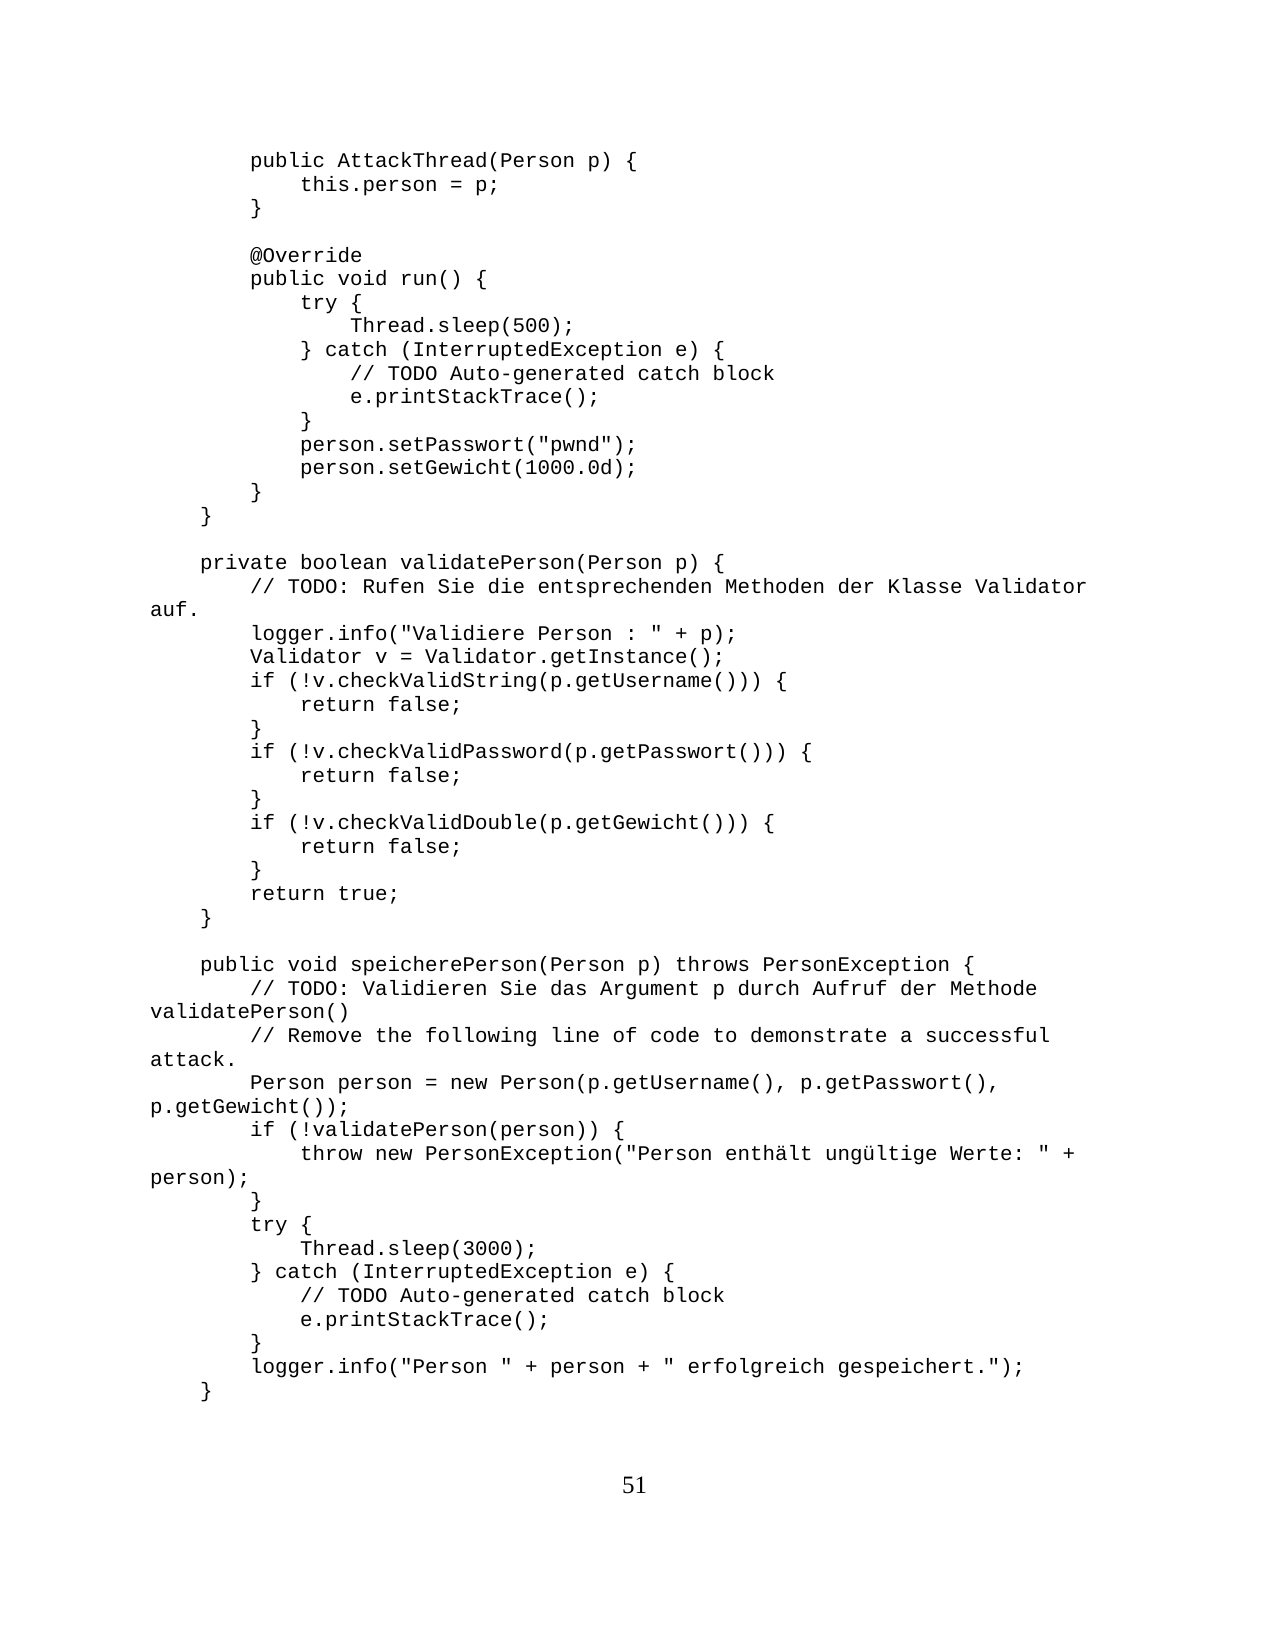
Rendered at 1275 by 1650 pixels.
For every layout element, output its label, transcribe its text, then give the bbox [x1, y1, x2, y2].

text try { [150, 292, 1125, 316]
text @Override [150, 244, 1125, 268]
text if (!v.checkValidString(p.getUsername())) { [150, 670, 1125, 694]
text } [150, 197, 1125, 221]
text } [150, 505, 1125, 528]
text // Remove the following line of code to demonstrate a successful attack. [150, 1025, 1125, 1072]
text // TODO: Validieren Sie das Argument p durch Aufruf der Methode validatePerson() [150, 978, 1125, 1025]
text try { [150, 1214, 1125, 1238]
text return false; [150, 694, 1125, 717]
text Thread.sleep(500); [150, 316, 1125, 339]
text private boolean validatePerson(Person p) { [150, 552, 1125, 576]
text } [150, 859, 1125, 883]
text // TODO Auto-generated catch block [150, 363, 1125, 386]
text Validator v = Validator.getInstance(); [150, 647, 1125, 670]
text public void run() { [150, 268, 1125, 292]
text } [150, 1190, 1125, 1214]
text } [150, 1379, 1125, 1403]
text e.printStackTrace(); [150, 386, 1125, 410]
text } [150, 410, 1125, 434]
text e.printStackTrace(); [150, 1309, 1125, 1332]
text // TODO: Rufen Sie die entsprechenden Methoden der Klasse Validator auf. [150, 576, 1125, 623]
text throw new PersonException("Person enthält ungültige Werte: " + person); [150, 1143, 1125, 1190]
text logger.info("Validiere Person : " + p); [150, 623, 1125, 647]
text // TODO Auto-generated catch block [150, 1285, 1125, 1309]
text } [150, 1332, 1125, 1356]
text this.person = p; [150, 174, 1125, 197]
text return true; [150, 883, 1125, 907]
text person.setGewicht(1000.0d); [150, 457, 1125, 481]
text } [150, 717, 1125, 741]
text public AttackThread(Person p) { [150, 150, 1125, 174]
text logger.info("Person " + person + " erfolgreich gespeichert."); [150, 1356, 1125, 1379]
text } [150, 481, 1125, 505]
text } catch (InterruptedException e) { [150, 339, 1125, 363]
text Thread.sleep(3000); [150, 1238, 1125, 1261]
text if (!validatePerson(person)) { [150, 1119, 1125, 1143]
text } catch (InterruptedException e) { [150, 1261, 1125, 1285]
text return false; [150, 765, 1125, 788]
text public void speicherePerson(Person p) throws PersonException { [150, 954, 1125, 978]
text } [150, 788, 1125, 812]
text if (!v.checkValidDouble(p.getGewicht())) { [150, 812, 1125, 836]
text if (!v.checkValidPassword(p.getPasswort())) { [150, 741, 1125, 765]
text return false; [150, 836, 1125, 859]
text Person person = new Person(p.getUsername(), p.getPasswort(), p.getGewicht()); [150, 1072, 1125, 1119]
text person.setPasswort("pwnd"); [150, 434, 1125, 457]
text } [150, 907, 1125, 930]
